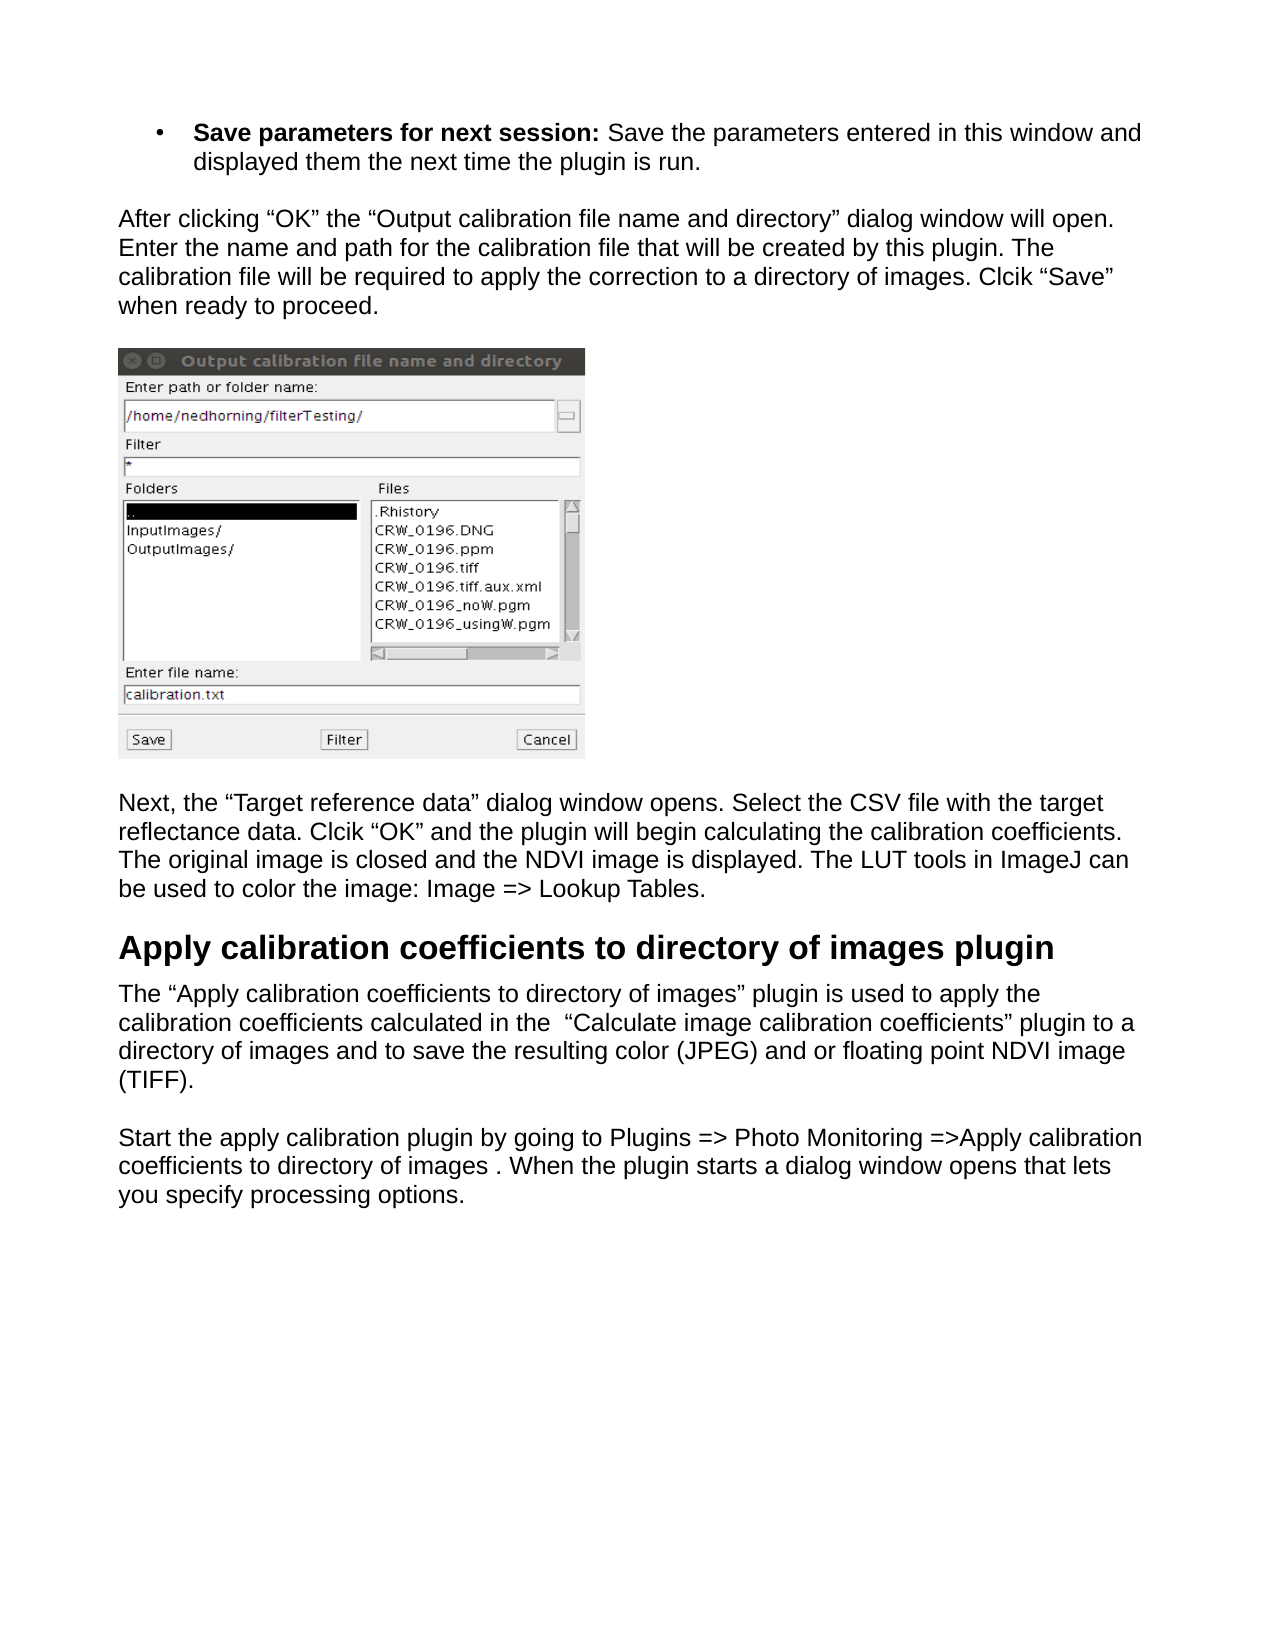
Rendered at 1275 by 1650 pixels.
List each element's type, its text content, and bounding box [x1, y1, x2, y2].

subtitle Apply calibration coefficients to directory of images plugin [118, 928, 1157, 966]
text Next, the “Target reference data” dialog window opens. Select the CSV file with the target reflectance data. Clcik “OK” and the plugin will begin calculating the calibration coefficients. The original image is closed and the NDVI image is displayed. The LUT tools in ImageJ can be used to color the image: Image => Lookup Tables. [118, 788, 1157, 903]
picture [118, 348, 586, 759]
text After clicking “OK” the “Output calibration file name and directory” dialog window will open. Enter the name and path for the calibration file that will be created by this plugin. The calibration file will be required to apply the correction to a directory of images. Clcik “Save” when ready to proceed. [118, 204, 1157, 319]
text The “Apply calibration coefficients to directory of images” plugin is used to apply the calibration coefficients calculated in the “Calculate image calibration coefficients” plugin to a directory of images and to save the resulting color (JPEG) and or floating point NDVI image (TIFF). [118, 979, 1157, 1094]
text Start the apply calibration plugin by going to Plugins => Photo Monitoring =>Apply calibration coefficients to directory of images . When the plugin starts a dialog window opens that lets you specify processing options. [118, 1123, 1157, 1209]
list Save parameters for next session: Save the parameters entered in this window and displayed them the next time the plugin is run. [156, 118, 1157, 176]
